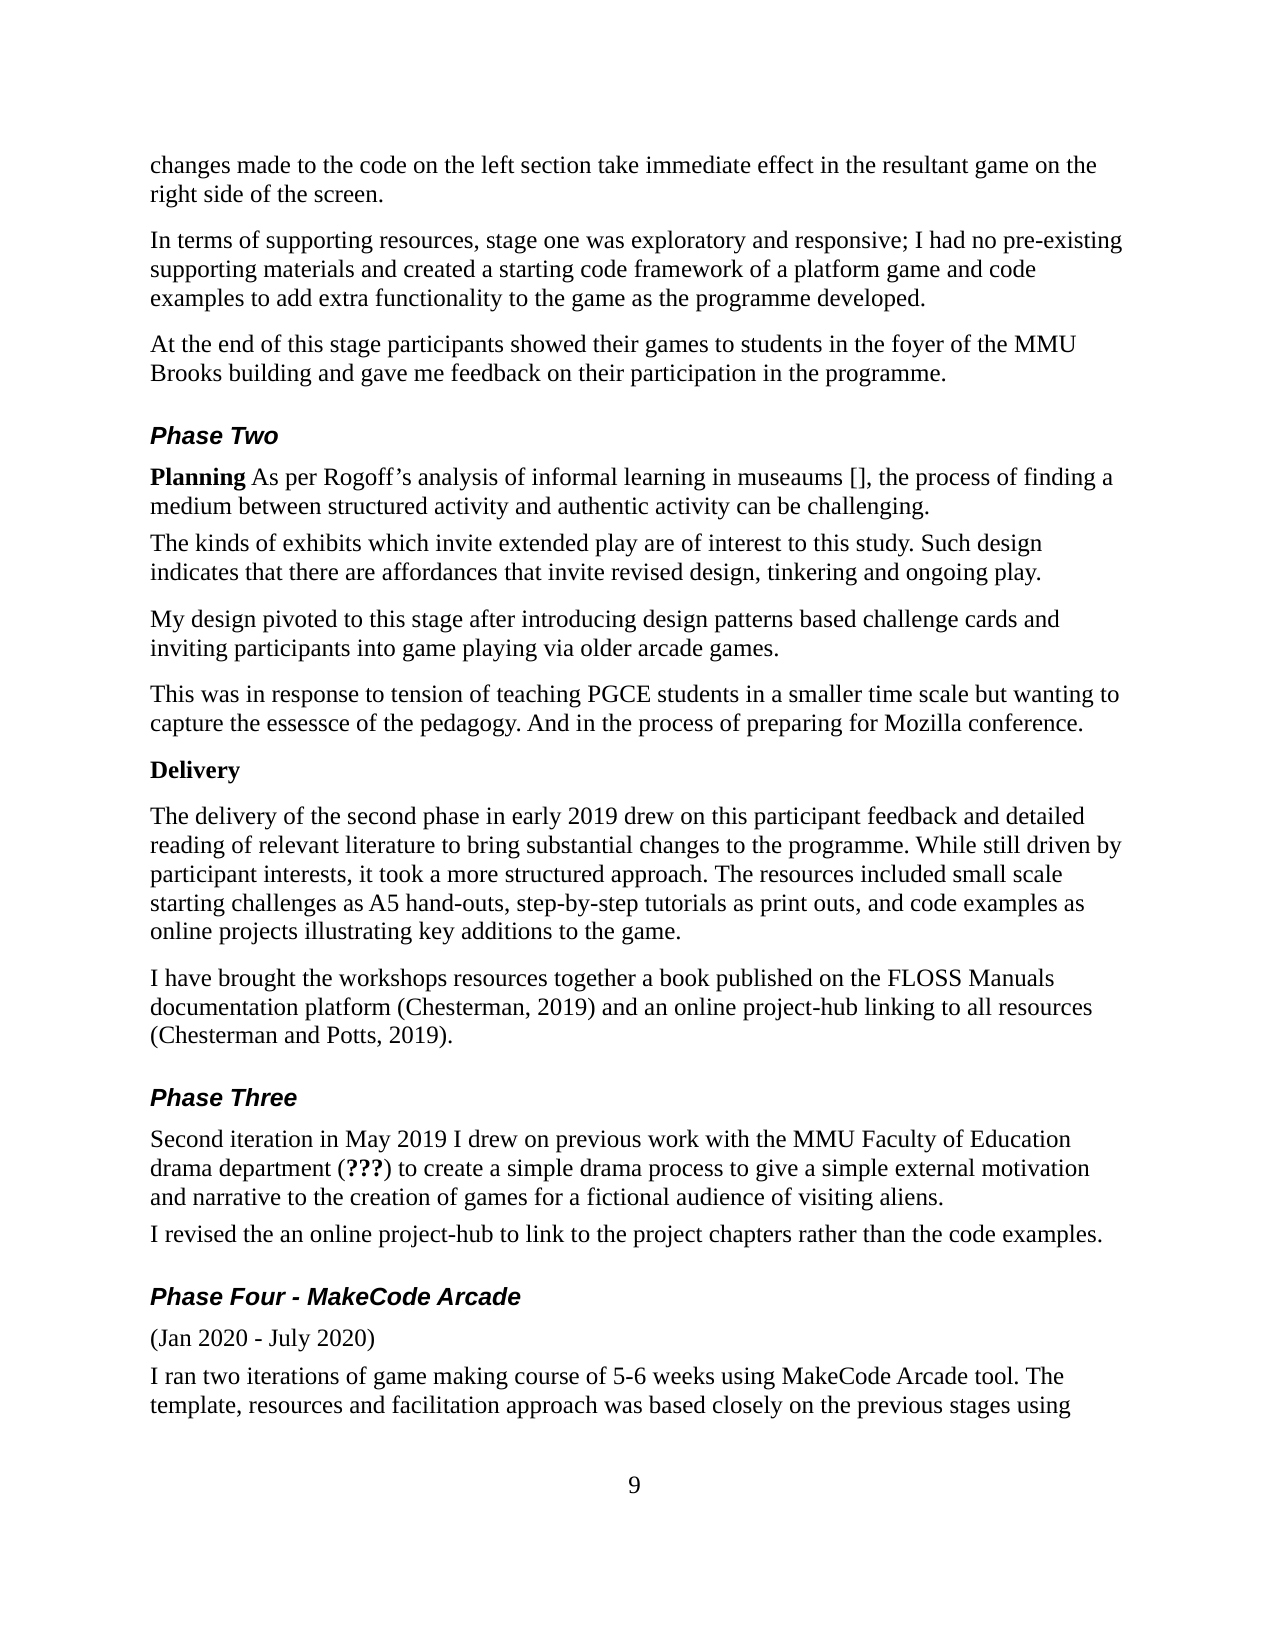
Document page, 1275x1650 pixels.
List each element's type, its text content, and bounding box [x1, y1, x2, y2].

text This was in response to tension of teaching PGCE students in a smaller time scale but wanting to capture the essessce of the pedagogy. And in the process of preparing for Mozilla conference. [150, 679, 1125, 737]
subtitle Phase Two [150, 421, 1125, 449]
text My design pivoted to this stage after introducing design patterns based challenge cards and inviting participants into game playing via older arcade games. [150, 604, 1125, 661]
text In terms of supporting resources, stage one was exploratory and responsive; I had no pre-existing supporting materials and created a starting code framework of a platform game and code examples to add extra functionality to the game as the programme developed. [150, 225, 1125, 312]
text changes made to the code on the left section take immediate effect in the resultant game on the right side of the screen. [150, 150, 1125, 207]
text (Jan 2020 - July 2020) [150, 1323, 1125, 1352]
text At the end of this stage participants showed their games to students in the foyer of the MMU Brooks building and gave me feedback on their participation in the programme. [150, 329, 1125, 387]
text I have brought the workshops resources together a book published on the FLOSS Manuals documentation platform (Chesterman, 2019) and an online project-hub linking to all resources (Chesterman and Potts, 2019). [150, 963, 1125, 1049]
text Delivery [150, 755, 1125, 783]
subtitle Phase Three [150, 1083, 1125, 1112]
text The kinds of exhibits which invite extended play are of interest to this study. Such design indicates that there are affordances that invite revised design, tinkering and ongoing play. [150, 528, 1125, 586]
text I ran two iterations of game making course of 5-6 weeks using MakeCode Arcade tool. The template, resources and facilitation approach was based closely on the previous stages using [150, 1361, 1125, 1418]
text Planning As per Rogoff’s analysis of informal learning in museaums [], the process of finding a medium between structured activity and authentic activity can be challenging. [150, 462, 1125, 519]
text I revised the an online project-hub to link to the project chapters rather than the code examples. [150, 1219, 1125, 1248]
text Second iteration in May 2019 I drew on previous work with the MMU Faculty of Education drama department (???) to create a simple drama process to give a simple external motivation and narrative to the creation of games for a fictional audience of visiting aliens. [150, 1124, 1125, 1211]
text The delivery of the second phase in early 2019 drew on this participant feedback and detailed reading of relevant literature to bring substantial changes to the programme. While still driven by participant interests, it took a more structured approach. The resources included small scale starting challenges as A5 hand-outs, step-by-step tutorials as print outs, and code examples as online projects illustrating key additions to the game. [150, 801, 1125, 945]
subtitle Phase Four - MakeCode Arcade [150, 1282, 1125, 1311]
